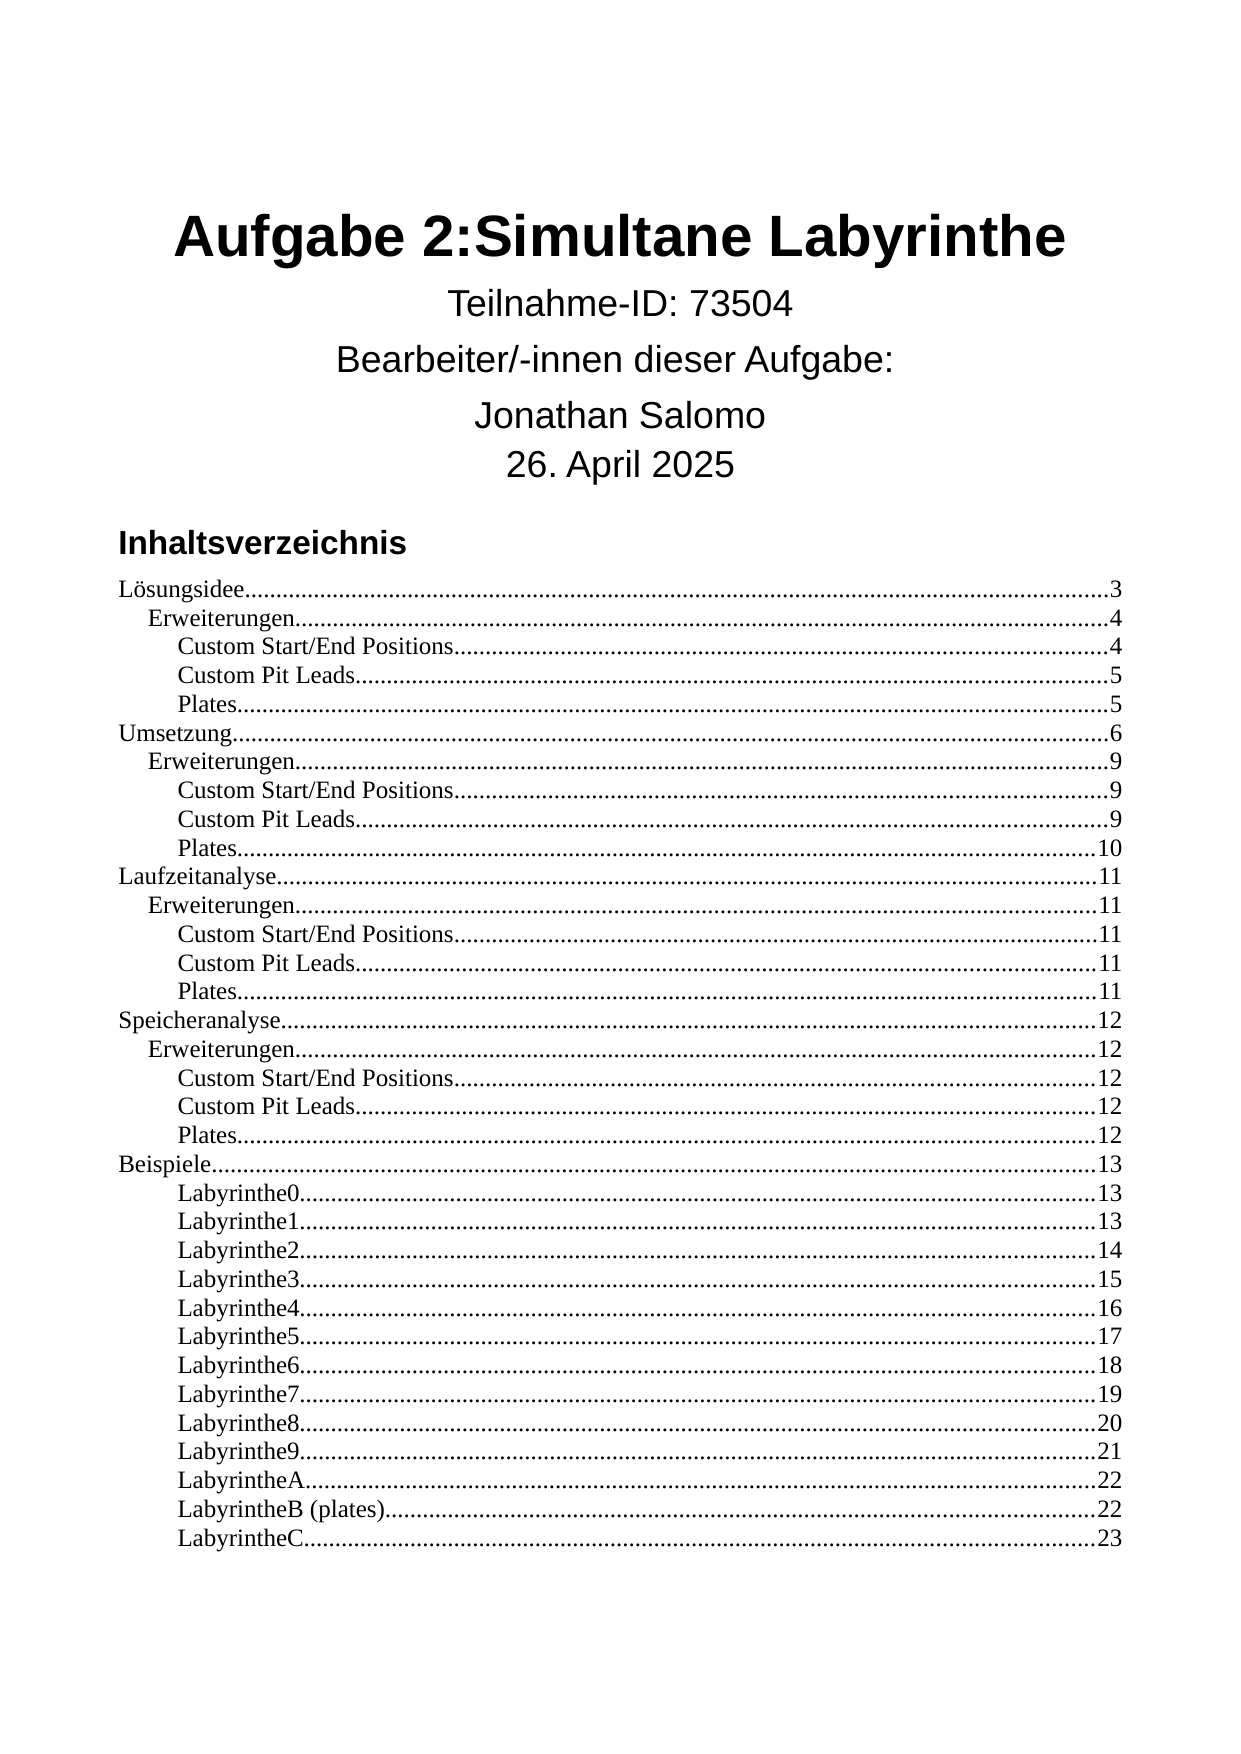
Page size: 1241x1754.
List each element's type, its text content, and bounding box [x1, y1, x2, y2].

text Custom Start/End Positions 9 [177, 775, 1122, 804]
text Teilnahme-ID: 73504 [118, 281, 1122, 324]
text LabyrintheC 23 [177, 1523, 1122, 1551]
text Labyrinthe9 21 [177, 1436, 1122, 1465]
text Custom Pit Leads 9 [177, 804, 1122, 833]
text Umsetzung 6 [118, 718, 1122, 746]
text Custom Pit Leads 11 [177, 948, 1122, 976]
text Jonathan Salomo [118, 393, 1122, 436]
text Labyrinthe5 17 [177, 1321, 1122, 1350]
text Plates 5 [177, 689, 1122, 718]
text Labyrinthe0 13 [177, 1178, 1122, 1206]
text Erweiterungen 11 [148, 890, 1122, 919]
text Labyrinthe4 16 [177, 1293, 1122, 1321]
text LabyrintheB (plates) 22 [177, 1494, 1122, 1523]
text LabyrintheA 22 [177, 1465, 1122, 1494]
text Speicheranalyse 12 [118, 1005, 1122, 1034]
title Aufgabe 2:Simultane Labyrinthe [118, 202, 1122, 269]
subtitle 26. April 2025 [118, 442, 1122, 485]
text Lösungsidee 3 [118, 574, 1122, 603]
text Labyrinthe1 13 [177, 1206, 1122, 1235]
text Laufzeitanalyse 11 [118, 861, 1122, 890]
text Plates 12 [177, 1120, 1122, 1149]
text Custom Start/End Positions 11 [177, 919, 1122, 948]
subtitle Inhaltsverzeichnis [118, 523, 1122, 561]
text Custom Pit Leads 12 [177, 1091, 1122, 1120]
subtitle Bearbeiter/-innen dieser Aufgabe: [118, 337, 1122, 380]
text Erweiterungen 4 [148, 603, 1122, 631]
text Plates 10 [177, 833, 1122, 861]
text Labyrinthe6 18 [177, 1350, 1122, 1379]
text Beispiele 13 [118, 1149, 1122, 1178]
text Custom Start/End Positions 12 [177, 1063, 1122, 1091]
text Labyrinthe3 15 [177, 1264, 1122, 1293]
text Labyrinthe2 14 [177, 1235, 1122, 1264]
text Plates 11 [177, 976, 1122, 1005]
text Erweiterungen 9 [148, 746, 1122, 775]
text Custom Pit Leads 5 [177, 660, 1122, 689]
text Erweiterungen 12 [148, 1034, 1122, 1063]
text Custom Start/End Positions 4 [177, 631, 1122, 660]
text Labyrinthe8 20 [177, 1408, 1122, 1436]
text Labyrinthe7 19 [177, 1379, 1122, 1408]
